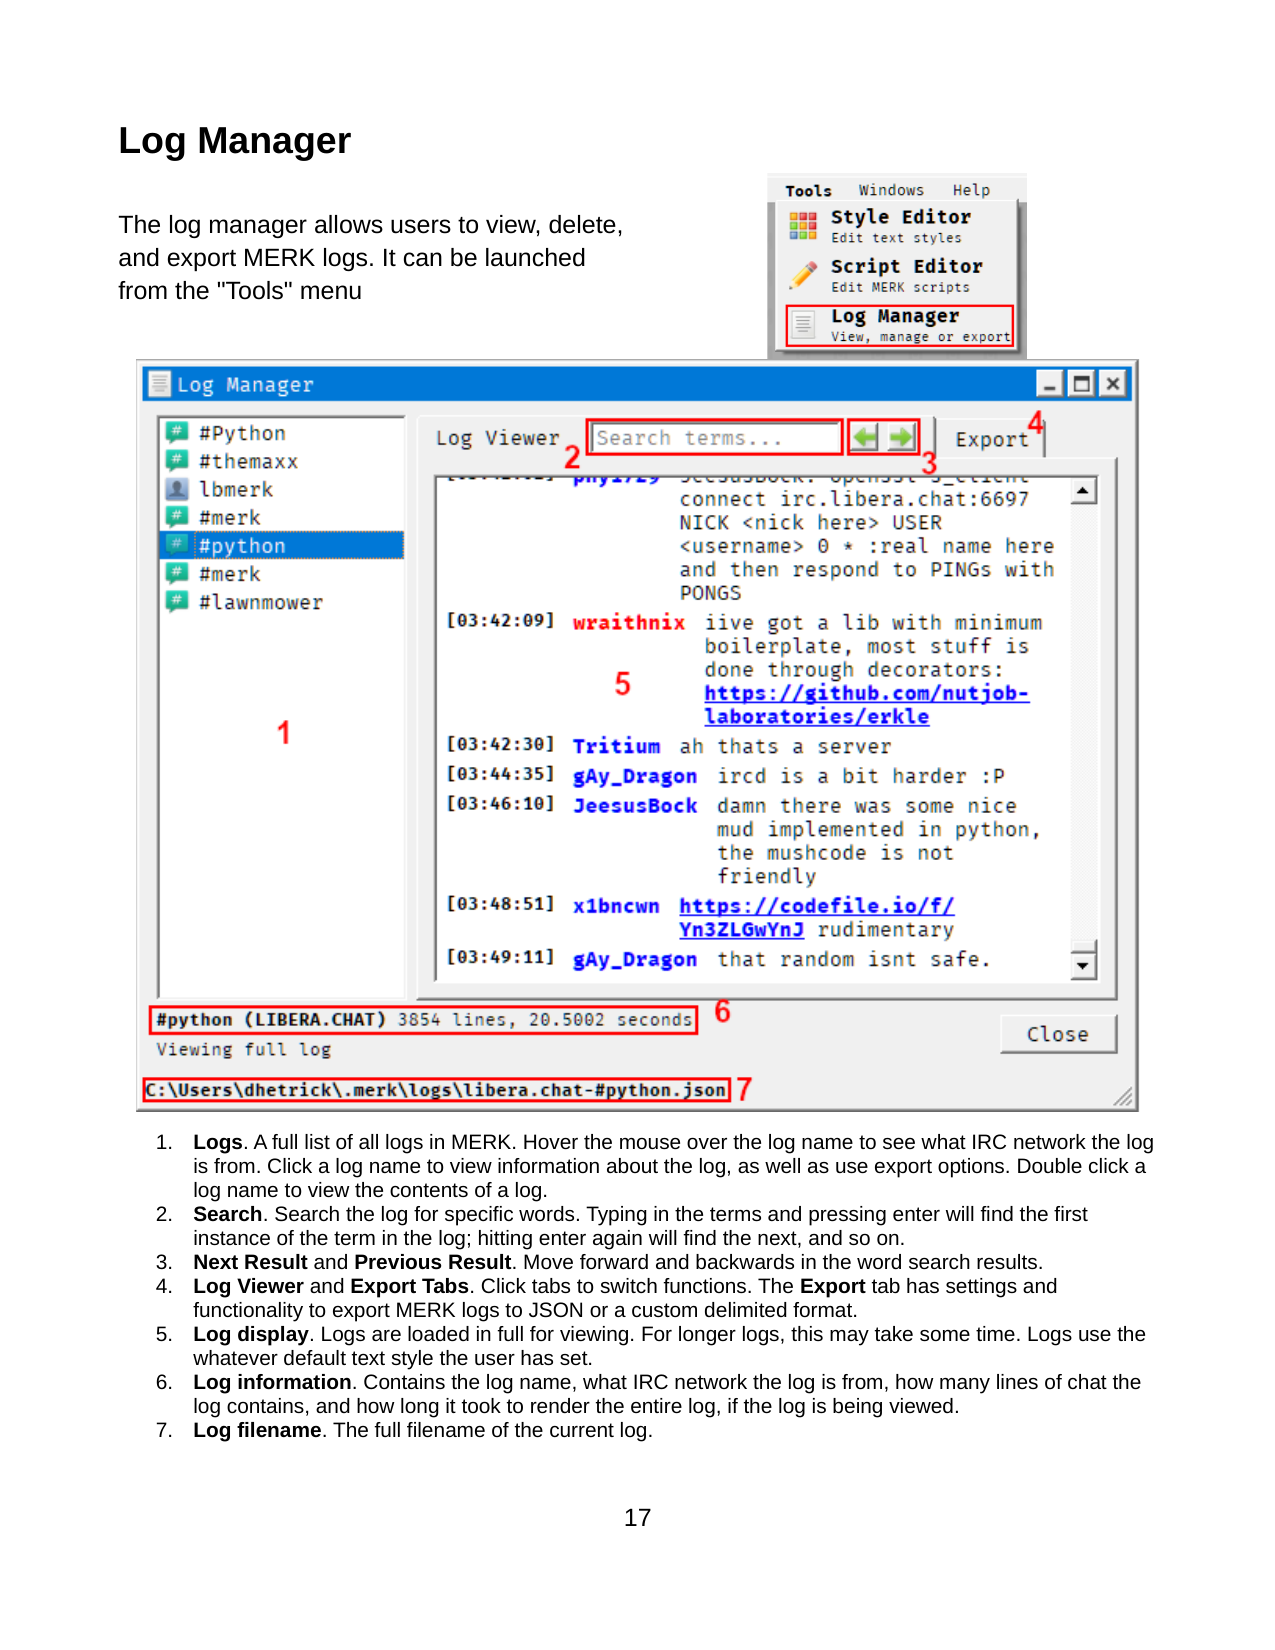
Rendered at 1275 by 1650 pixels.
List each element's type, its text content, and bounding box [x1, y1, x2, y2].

list Log display. Logs are loaded in full for viewing. For longer logs, this may take some time. Logs use the whatever default text style the user has set. [156, 1322, 1157, 1370]
list Log information. Contains the log name, what IRC network the log is from, how many lines of chat the log contains, and how long it took to render the entire log, if the log is being viewed. [156, 1370, 1157, 1418]
table_header [1027, 174, 1157, 360]
list Logs. A full list of all logs in MERK. Hover the mouse over the log name to see what IRC network the log is from. Click a log name to view information about the log, as well as use export options. Double click a log name to view the contents of a log. [156, 1130, 1157, 1202]
table_header The log manager allows users to view, delete, and export MERK logs. It can be launched from the "Tools" menu [118, 174, 637, 360]
list Log Viewer and Export Tabs. Click tabs to switch functions. The Export tab has settings and functionality to export MERK logs to JSON or a custom delimited format. [156, 1274, 1157, 1322]
table_header [638, 174, 767, 359]
list Search. Search the log for specific words. Typing in the terms and pressing enter will find the first instance of the term in the log; hitting enter again will find the next, and so on. [156, 1202, 1157, 1250]
list Log filename. The full filename of the current log. [156, 1418, 1157, 1442]
list Next Result and Previous Result. Move forward and backwards in the word search results. [156, 1250, 1157, 1274]
subtitle Log Manager [118, 118, 1157, 161]
picture [136, 173, 1140, 1112]
